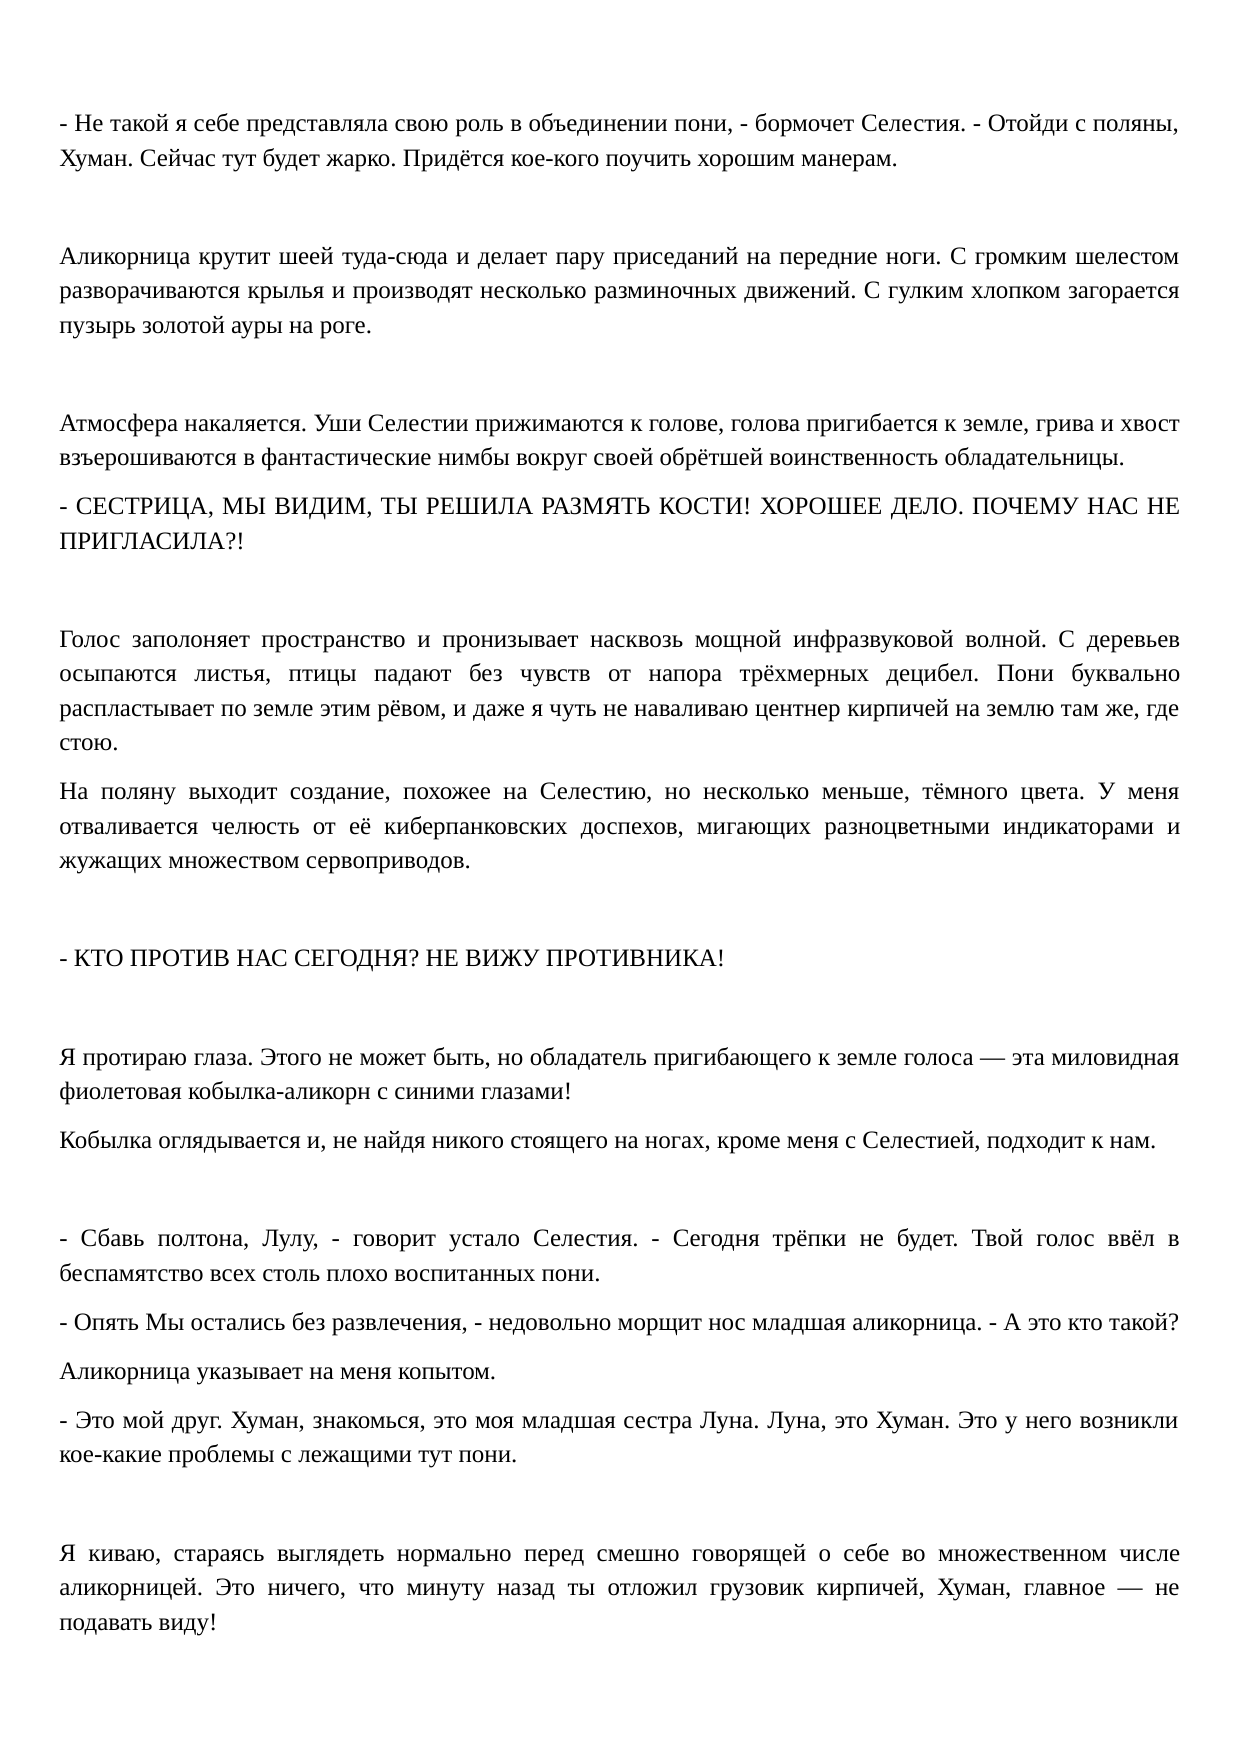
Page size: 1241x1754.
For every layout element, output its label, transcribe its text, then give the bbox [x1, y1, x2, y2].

text На поляну выходит создание, похожее на Селестию, но несколько меньше, тёмного цвета. У меня отваливается челюсть от её киберпанковских доспехов, мигающих разноцветными индикаторами и жужащих множеством сервоприводов. [59, 776, 1181, 874]
text Я киваю, стараясь выглядеть нормально перед смешно говорящей о себе во множественном числе аликорницей. Это ничего, что минуту назад ты отложил грузовик кирпичей, Хуман, главное — не подавать виду! [59, 1538, 1181, 1635]
text - Опять Мы остались без развлечения, - недовольно морщит нос младшая аликорница. - А это кто такой? [59, 1307, 1181, 1336]
text Аликорница указывает на меня копытом. [59, 1356, 1181, 1385]
text Аликорница крутит шеей туда-сюда и делает пару приседаний на передние ноги. С громким шелестом разворачиваются крылья и производят несколько разминочных движений. С гулким хлопком загорается пузырь золотой ауры на роге. [59, 241, 1181, 338]
text - КТО ПРОТИВ НАС СЕГОДНЯ? НЕ ВИЖУ ПРОТИВНИКА! [59, 943, 1181, 972]
text Кобылка оглядывается и, не найдя никого стоящего на ногах, кроме меня с Селестией, подходит к нам. [59, 1125, 1181, 1154]
text - СЕСТРИЦА, МЫ ВИДИМ, ТЫ РЕШИЛА РАЗМЯТЬ КОСТИ! ХОРОШЕЕ ДЕЛО. ПОЧЕМУ НАС НЕ ПРИГЛАСИЛА?! [59, 491, 1181, 554]
text Голос заполоняет пространство и пронизывает насквозь мощной инфразвуковой волной. С деревьев осыпаются листья, птицы падают без чувств от напора трёхмерных децибел. Пони буквально распластывает по земле этим рёвом, и даже я чуть не наваливаю центнер кирпичей на землю там же, где стою. [59, 624, 1181, 756]
text - Сбавь полтона, Лулу, - говорит устало Селестия. - Сегодня трёпки не будет. Твой голос ввёл в беспамятство всех столь плохо воспитанных пони. [59, 1223, 1181, 1287]
text - Не такой я себе представляла свою роль в объединении пони, - бормочет Селестия. - Отойди с поляны, Хуман. Сейчас тут будет жарко. Придётся кое-кого поучить хорошим манерам. [59, 108, 1181, 171]
text Атмосфера накаляется. Уши Селестии прижимаются к голове, голова пригибается к земле, грива и хвост взъерошиваются в фантастические нимбы вокруг своей обрётшей воинственность обладательницы. [59, 408, 1181, 471]
text - Это мой друг. Хуман, знакомься, это моя младшая сестра Луна. Луна, это Хуман. Это у него возникли кое-какие проблемы с лежащими тут пони. [59, 1405, 1181, 1468]
text Я протираю глаза. Этого не может быть, но обладатель пригибающего к земле голоса — эта миловидная фиолетовая кобылка-аликорн с синими глазами! [59, 1042, 1181, 1105]
